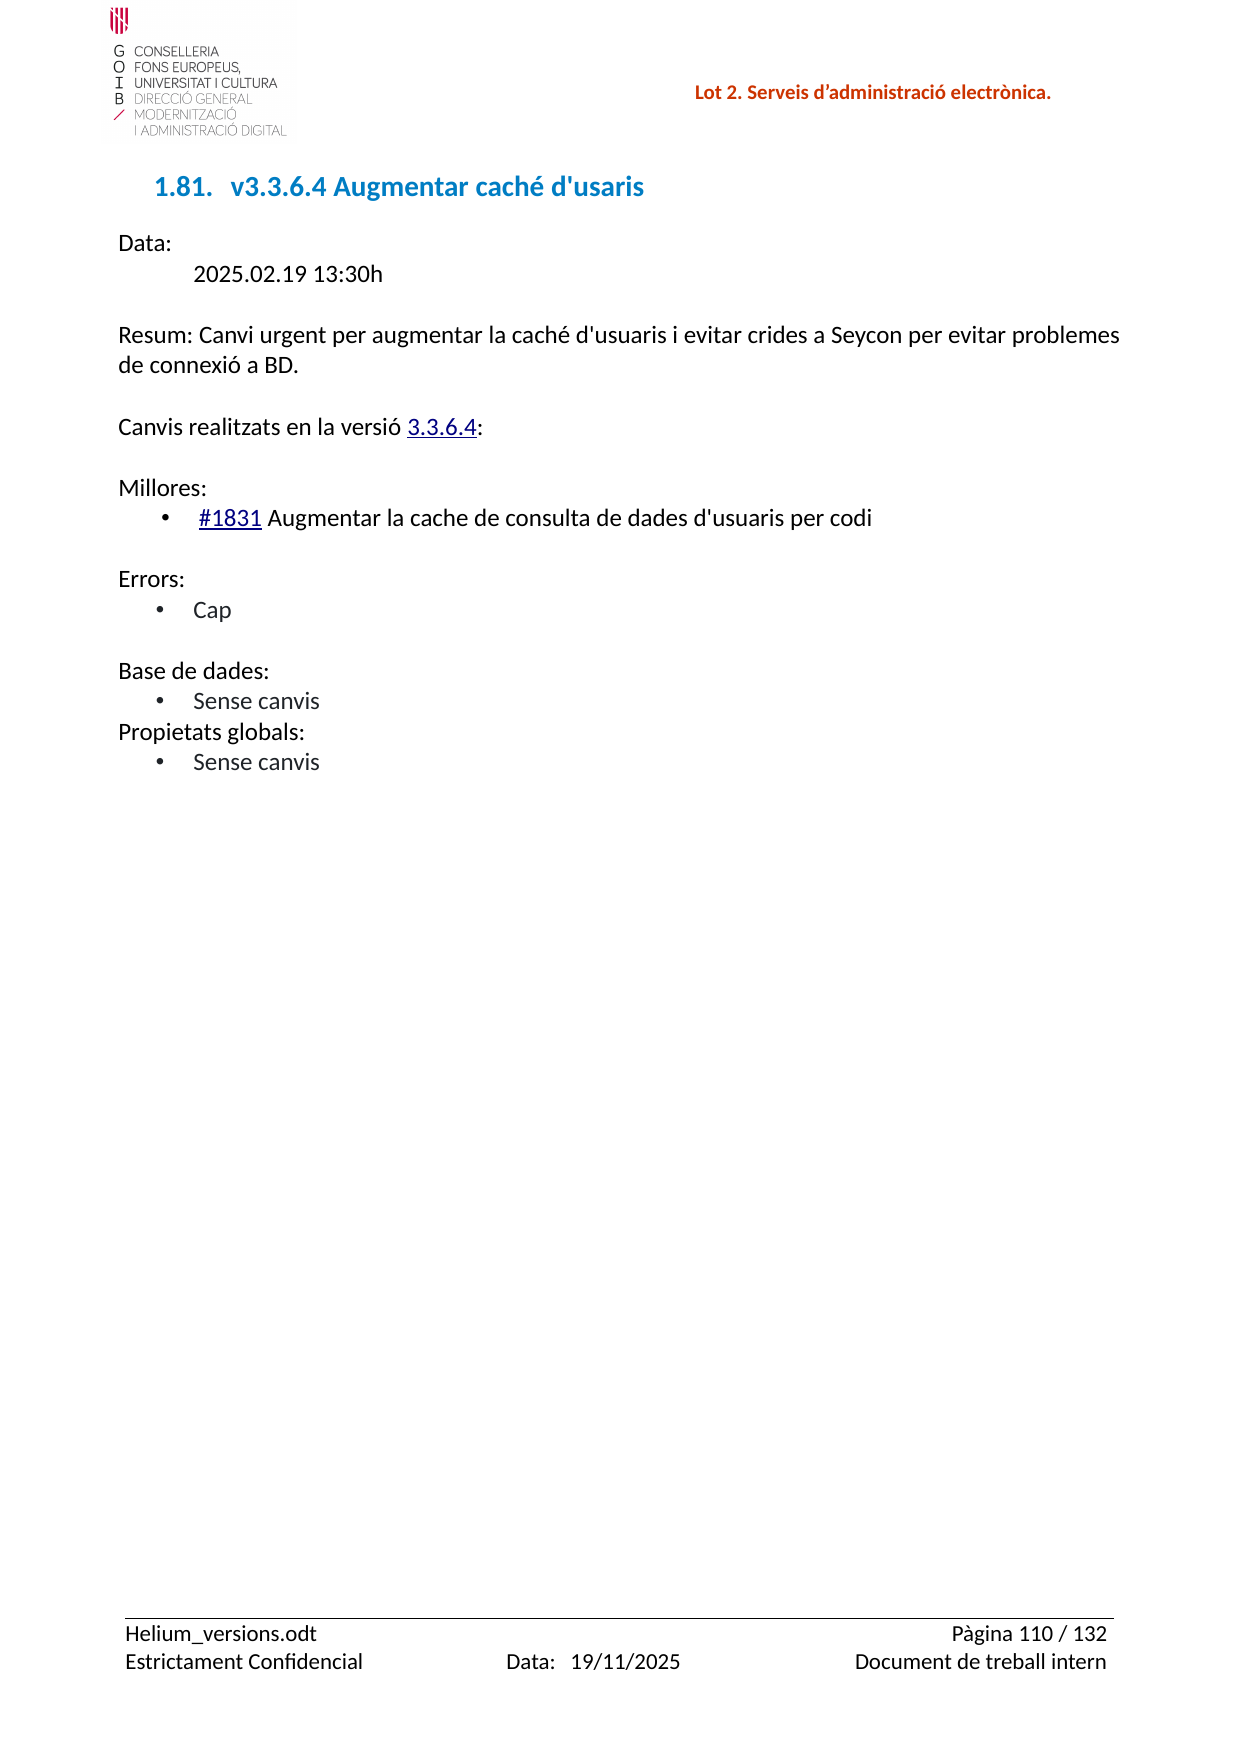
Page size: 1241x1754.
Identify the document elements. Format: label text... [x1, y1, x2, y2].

list Sense canvis [156, 746, 1122, 777]
text Resum: Canvi urgent per augmentar la caché d'usuaris i evitar crides a Seycon per evitar problemes de connexió a BD. [118, 319, 1122, 380]
text Errors: [118, 563, 1122, 594]
subtitle v3.3.6.4 Augmentar caché d'usaris [153, 168, 1122, 204]
list Sense canvis [156, 685, 1122, 716]
text 2025.02.19 13:30h [118, 258, 1122, 289]
text Data: [118, 228, 1122, 258]
text Millores: [118, 472, 1122, 502]
text Base de dades: [118, 655, 1122, 685]
picture [100, 0, 297, 144]
text Canvis realitzats en la versió 3.3.6.4: [118, 411, 1122, 441]
list #1831 Augmentar la cache de consulta de dades d'usuaris per codi [161, 502, 1122, 533]
text Propietats globals: [118, 716, 1122, 746]
list Cap [156, 594, 1122, 624]
